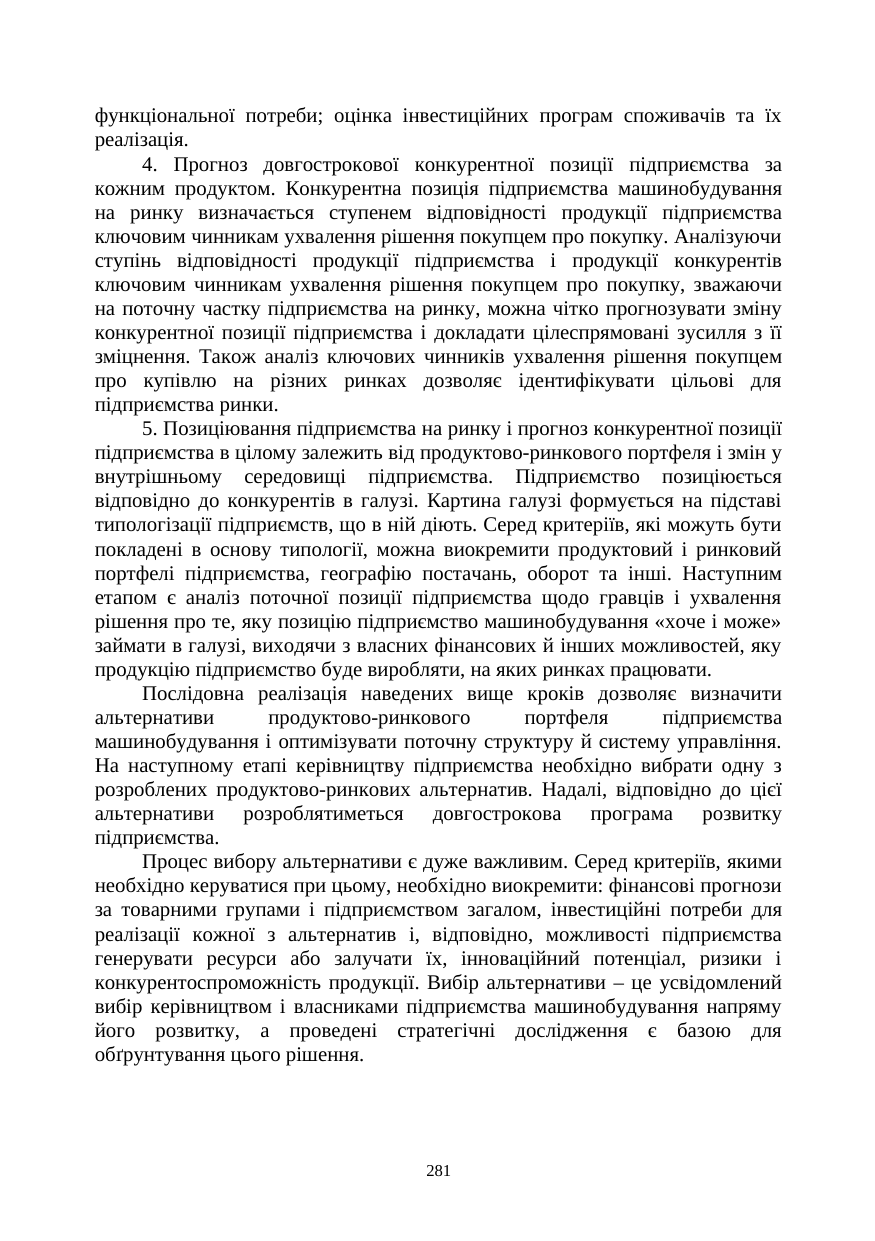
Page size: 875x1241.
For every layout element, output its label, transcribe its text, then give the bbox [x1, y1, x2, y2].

text функціональної потреби; оцінка інвестиційних програм споживачів та їх реалізація. [94, 103, 782, 151]
text Послідовна реалізація наведених вище кроків дозволяє визначити альтернативи продуктово-ринкового портфеля підприємства машинобудування і оптимізувати поточну структуру й систему управління. На наступному етапі керівництву підприємства необхідно вибрати одну з розроблених продуктово-ринкових альтернатив. Надалі, відповідно до цієї альтернативи розроблятиметься довгострокова програма розвитку підприємства. [94, 681, 782, 849]
text 5. Позиціювання підприємства на ринку і прогноз конкурентної позиції підприємства в цілому залежить від продуктово-ринкового портфеля і змін у внутрішньому середовищі підприємства. Підприємство позиціюється відповідно до конкурентів в галузі. Картина галузі формується на підставі типологізації підприємств, що в ній діють. Серед критеріїв, які можуть бути покладені в основу типології, можна виокремити продуктовий і ринковий портфелі підприємства, географію постачань, оборот та інші. Наступним етапом є аналіз поточної позиції підприємства щодо гравців і ухвалення рішення про те, яку позицію підприємство машинобудування «хоче і може» займати в галузі, виходячи з власних фінансових й інших можливостей, яку продукцію підприємство буде виробляти, на яких ринках працювати. [94, 416, 782, 681]
text 4. Прогноз довгострокової конкурентної позиції підприємства за кожним продуктом. Конкурентна позиція підприємства машинобудування на ринку визначається ступенем відповідності продукції підприємства ключовим чинникам ухвалення рішення покупцем про покупку. Аналізуючи ступінь відповідності продукції підприємства і продукції конкурентів ключовим чинникам ухвалення рішення покупцем про покупку, зважаючи на поточну частку підприємства на ринку, можна чітко прогнозувати зміну конкурентної позиції підприємства і докладати цілеспрямовані зусилля з її зміцнення. Також аналіз ключових чинників ухвалення рішення покупцем про купівлю на різних ринках дозволяє ідентифікувати цільові для підприємства ринки. [94, 151, 782, 416]
text Процес вибору альтернативи є дуже важливим. Серед критеріїв, якими необхідно керуватися при цьому, необхідно виокремити: фінансові прогнози за товарними групами і підприємством загалом, інвестиційні потреби для реалізації кожної з альтернатив і, відповідно, можливості підприємства генерувати ресурси або залучати їх, інноваційний потенціал, ризики і конкурентоспроможність продукції. Вибір альтернативи – це усвідомлений вибір керівництвом і власниками підприємства машинобудування напряму його розвитку, а проведені стратегічні дослідження є базою для обґрунтування цього рішення. [94, 849, 782, 1066]
